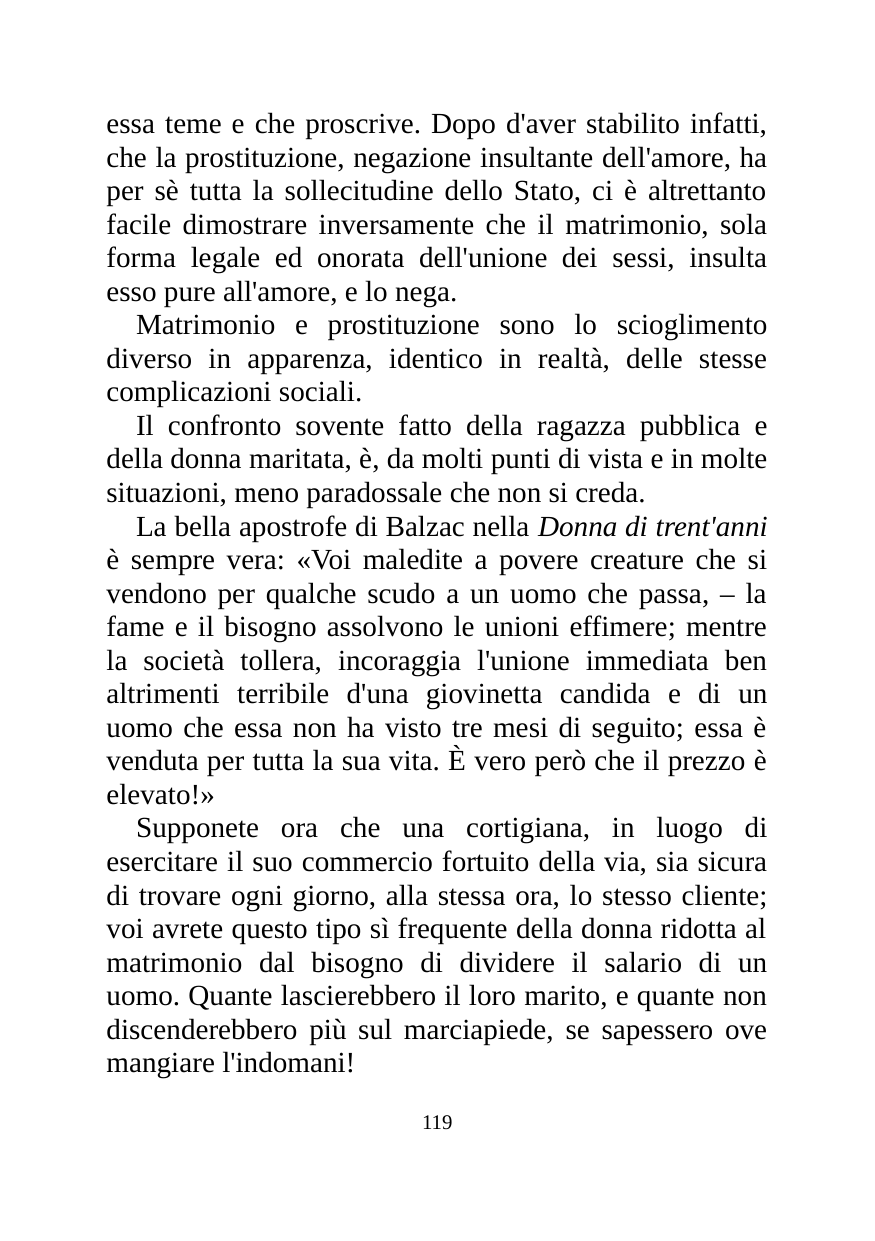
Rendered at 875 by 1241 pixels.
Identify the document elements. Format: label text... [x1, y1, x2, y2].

text Matrimonio e prostituzione sono lo scioglimento diverso in apparenza, identico in realtà, delle stesse complicazioni sociali. [106, 307, 768, 408]
text essa teme e che proscrive. Dopo d'aver stabilito infatti, che la prostituzione, negazione insultante dell'amore, ha per sè tutta la sollecitudine dello Stato, ci è altrettanto facile dimostrare inversamente che il matrimonio, sola forma legale ed onorata dell'unione dei sessi, insulta esso pure all'amore, e lo nega. [106, 106, 768, 307]
text La bella apostrofe di Balzac nella Donna di trent'anni è sempre vera: «Voi maledite a povere creature che si vendono per qualche scudo a un uomo che passa, – la fame e il bisogno assolvono le unioni effimere; mentre la società tollera, incoraggia l'unione immediata ben altrimenti terribile d'una giovinetta candida e di un uomo che essa non ha visto tre mesi di seguito; essa è venduta per tutta la sua vita. È vero però che il prezzo è elevato!» [106, 509, 768, 811]
text Il confronto sovente fatto della ragazza pubblica e della donna maritata, è, da molti punti di vista e in molte situazioni, meno paradossale che non si creda. [106, 408, 768, 509]
text Supponete ora che una cortigiana, in luogo di esercitare il suo commercio fortuito della via, sia sicura di trovare ogni giorno, alla stessa ora, lo stesso cliente; voi avrete questo tipo sì frequente della donna ridotta al matrimonio dal bisogno di dividere il salario di un uomo. Quante lascierebbero il loro marito, e quante non discenderebbero più sul marciapiede, se sapessero ove mangiare l'indomani! [106, 811, 768, 1079]
